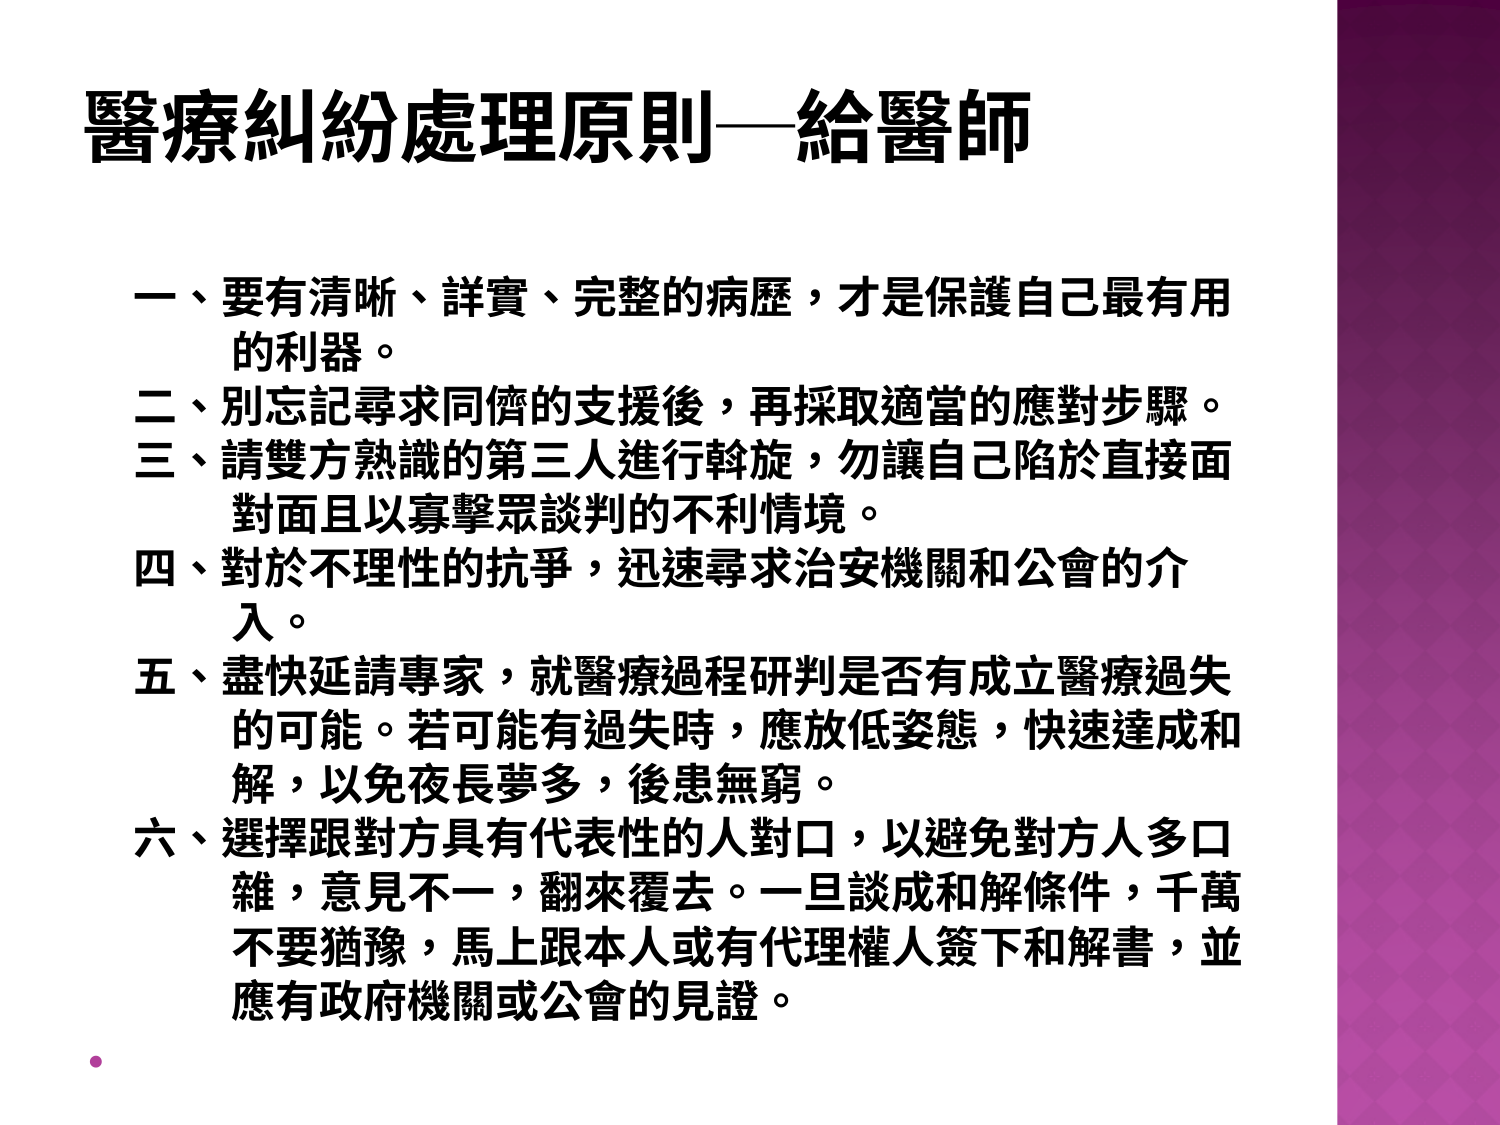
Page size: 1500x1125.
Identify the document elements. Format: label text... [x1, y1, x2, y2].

title 醫療糾紛處理原則─給醫師 [75, 52, 1263, 173]
list 一、要有清晰、詳實、完整的病歷，才是保護自己最有用 的利器。 二、別忘記尋求同儕的支援後，再採取適當的應對步驟。 三、請雙方熟識的第三人進行斡旋，勿讓自己陷於直接面 對面且以寡擊眾談判的不利情境。 四、對於不理性的抗爭，迅速尋求治安機關和公會的介 入。 五、盡快延請專家，就醫療過程研判是否有成立醫療過失 的可能。若可能有過失時，應放低姿態，快速達成和 解，以免夜長夢多，後患無窮。 六、選擇跟對方具有代表性的人對口，以避免對方人多口 雜，意見不一，翻來覆去。一旦談成和解條件，千萬 不要猶豫，馬上跟本人或有代理權人簽下和解書，並 應有政府機關或公會的見證。 [75, 208, 1263, 1059]
